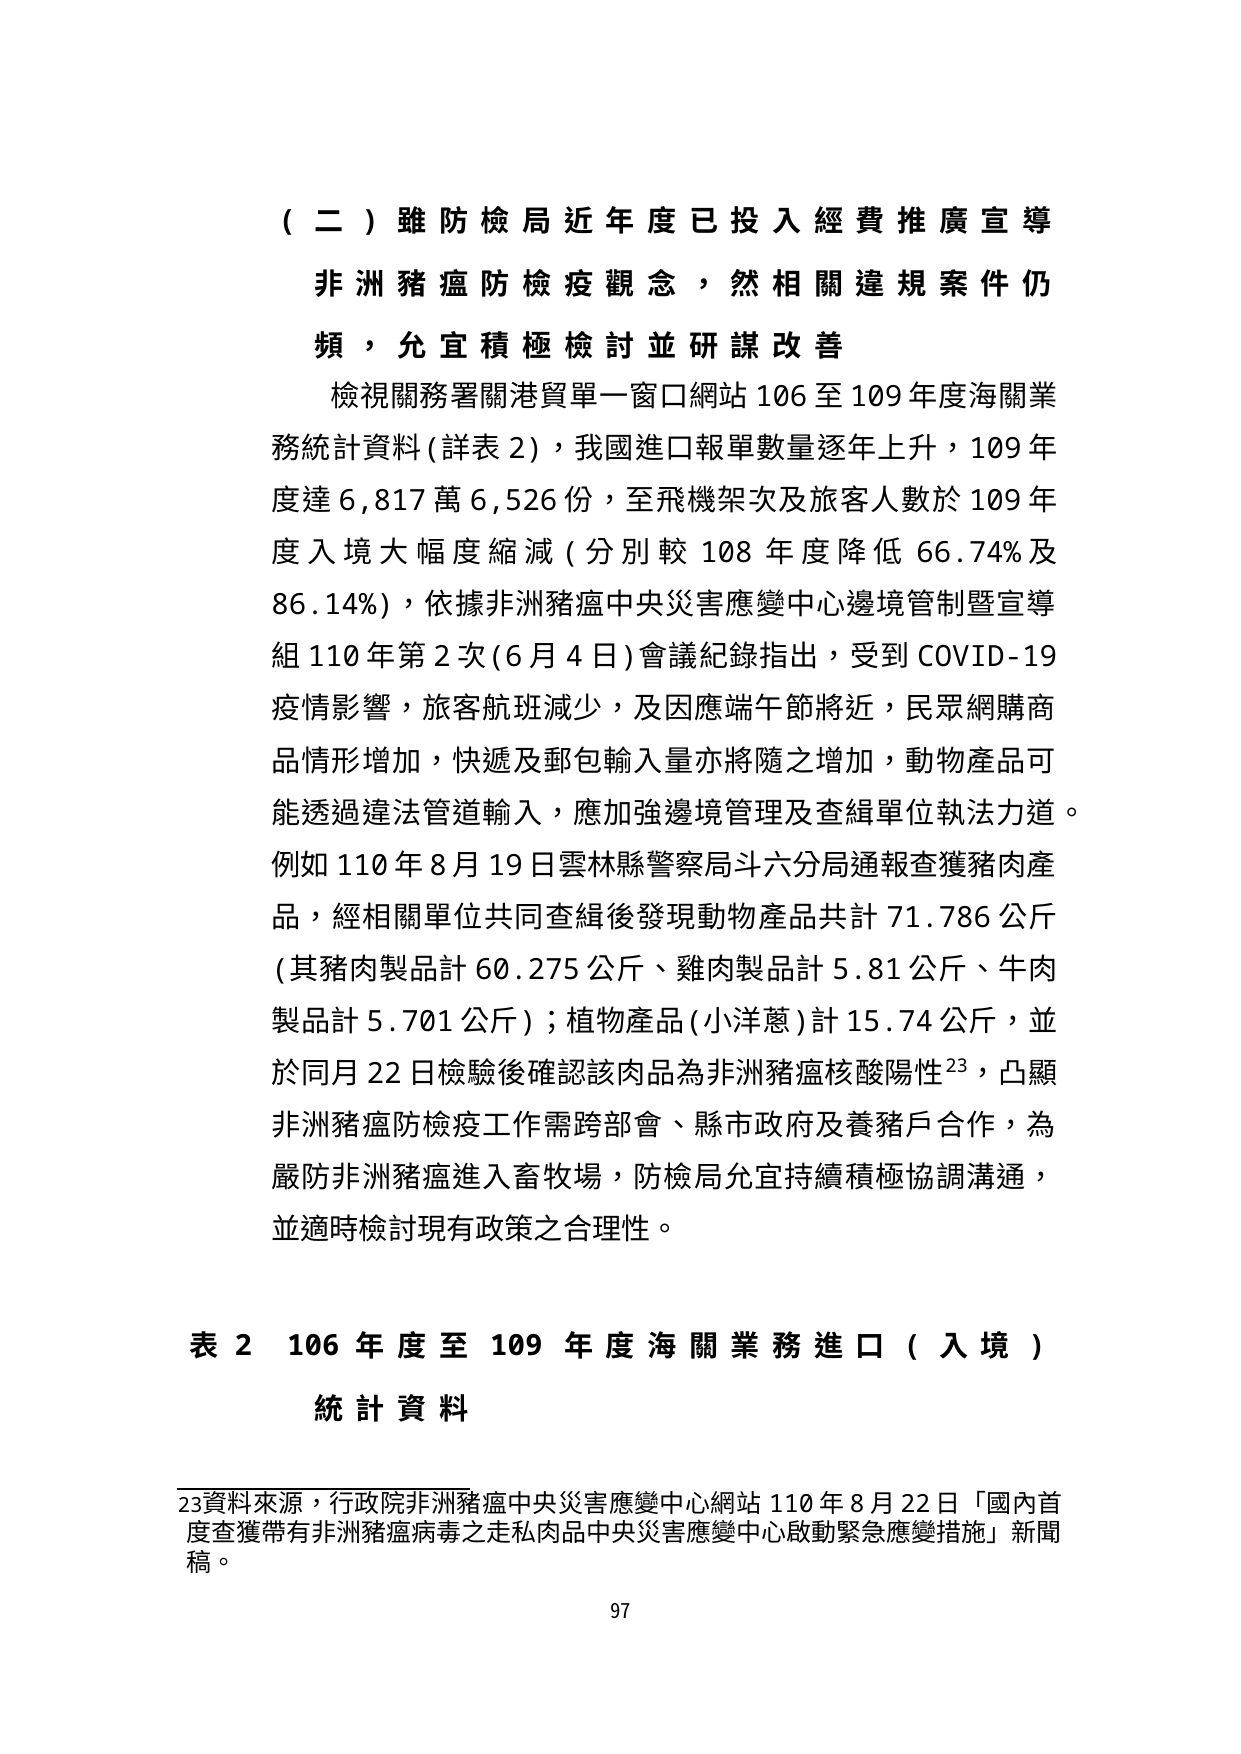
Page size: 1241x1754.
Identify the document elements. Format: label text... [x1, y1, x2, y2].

text 檢視關務署關港貿單一窗口網站106至109年度海關業務統計資料(詳表2)，我國進口報單數量逐年上升，109年度達6,817萬6,526份，至飛機架次及旅客人數於109年度入境大幅度縮減(分別較108年度降低66.74%及86.14%)，依據非洲豬瘟中央災害應變中心邊境管制暨宣導組110年第2次(6月4日)會議紀錄指出，受到COVID-19疫情影響，旅客航班減少，及因應端午節將近，民眾網購商品情形增加，快遞及郵包輸入量亦將隨之增加，動物產品可能透過違法管道輸入，應加強邊境管理及查緝單位執法力道。例如110年8月19日雲林縣警察局斗六分局通報查獲豬肉產品，經相關單位共同查緝後發現動物產品共計71.786公斤(其豬肉製品計60.275公斤、雞肉製品計5.81公斤、牛肉製品計5.701公斤)；植物產品(小洋蔥)計15.74公斤，並於同月22日檢驗後確認該肉品為非洲豬瘟核酸陽性，凸顯非洲豬瘟防檢疫工作需跨部會、縣市政府及養豬戶合作，為嚴防非洲豬瘟進入畜牧場，防檢局允宜持續積極協調溝通，並適時檢討現有政策之合理性。 [271, 365, 1058, 1250]
text (二)雖防檢局近年度已投入經費推廣宣導非洲豬瘟防檢疫觀念，然相關違規案件仍頻，允宜積極檢討並研謀改善 [242, 177, 1058, 365]
text 資料來源，行政院非洲豬瘟中央災害應變中心網站110年8月22日「國內首度查獲帶有非洲豬瘟病毒之走私肉品中央災害應變中心啟動緊急應變措施」新聞稿。 [177, 1489, 1063, 1577]
text 表2 106年度至109年度海關業務進口(入境)統計資料 [183, 1302, 1058, 1427]
